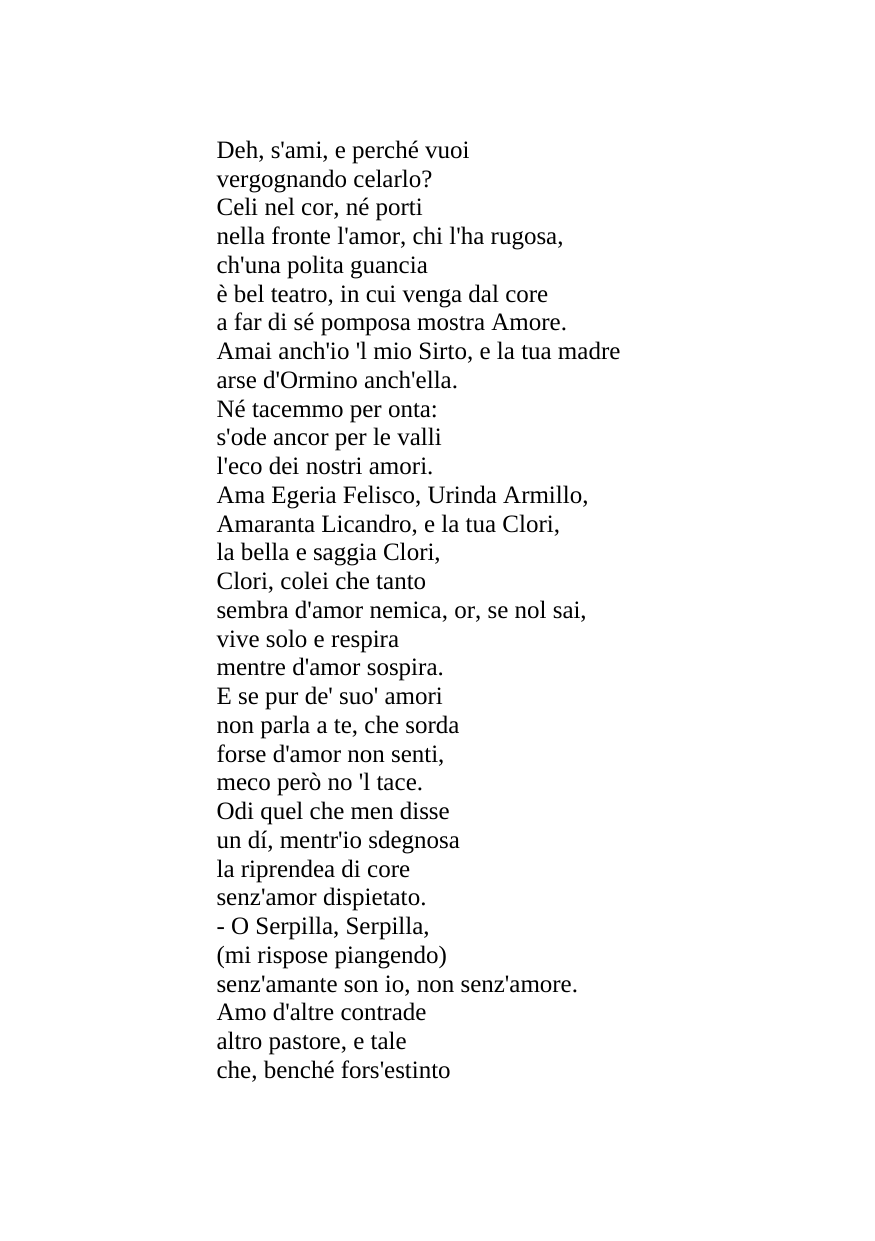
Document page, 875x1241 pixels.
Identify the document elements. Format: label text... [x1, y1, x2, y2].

table_cell [106, 135, 209, 1084]
table_cell Deh, s'ami, e perché vuoi vergognando celarlo? Celi nel cor, né porti nella fronte l'amor, chi l'ha rugosa, ch'una polita guancia è bel teatro, in cui venga dal core a far di sé pomposa mostra Amore. Amai anch'io 'l mio Sirto, e la tua madre arse d'Ormino anch'ella. Né tacemmo per onta: s'ode ancor per le valli l'eco dei nostri amori. Ama Egeria Felisco, Urinda Armillo, Amaranta Licandro, e la tua Clori, la bella e saggia Clori, Clori, colei che tanto sembra d'amor nemica, or, se nol sai, vive solo e respira mentre d'amor sospira. E se pur de' suo' amori non parla a te, che sorda forse d'amor non senti, meco però no 'l tace. Odi quel che men disse un dí, mentr'io sdegnosa la riprendea di core senz'amor dispietato. - O Serpilla, Serpilla, (mi rispose piangendo) senz'amante son io, non senz'amore. Amo d'altre contrade altro pastore, e tale che, benché fors'estinto [209, 135, 768, 1084]
